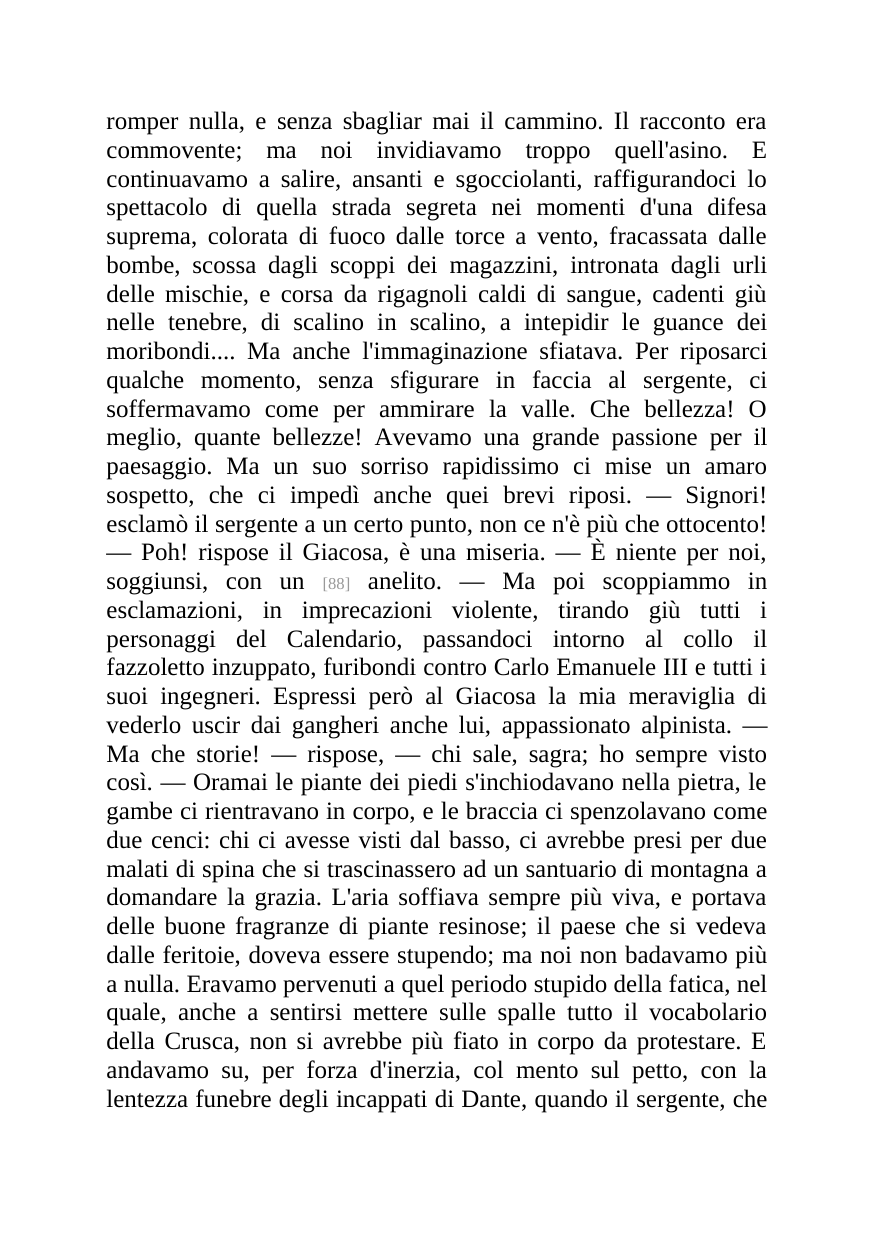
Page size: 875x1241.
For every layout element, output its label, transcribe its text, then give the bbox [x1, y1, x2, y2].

text romper nulla, e senza sbagliar mai il cammino. Il racconto era commovente; ma noi invidiavamo troppo quell'asino. E continuavamo a salire, ansanti e sgocciolanti, raffigurandoci lo spettacolo di quella strada segreta nei momenti d'una difesa suprema, colorata di fuoco dalle torce a vento, fracassata dalle bombe, scossa dagli scoppi dei magazzini, intronata dagli urli delle mischie, e corsa da rigagnoli caldi di sangue, cadenti giù nelle tenebre, di scalino in scalino, a intepidir le guance dei moribondi.... Ma anche l'immaginazione sfiatava. Per riposarci qualche momento, senza sfigurare in faccia al sergente, ci soffermavamo come per ammirare la valle. Che bellezza! O meglio, quante bellezze! Avevamo una grande passione per il paesaggio. Ma un suo sorriso rapidissimo ci mise un amaro sospetto, che ci impedì anche quei brevi riposi. — Signori! esclamò il sergente a un certo punto, non ce n'è più che ottocento! — Poh! rispose il Giacosa, è una miseria. — È niente per noi, soggiunsi, con un [88] anelito. — Ma poi scoppiammo in esclamazioni, in imprecazioni violente, tirando giù tutti i personaggi del Calendario, passandoci intorno al collo il fazzoletto inzuppato, furibondi contro Carlo Emanuele III e tutti i suoi ingegneri. Espressi però al Giacosa la mia meraviglia di vederlo uscir dai gangheri anche lui, appassionato alpinista. — Ma che storie! — rispose, — chi sale, sagra; ho sempre visto così. — Oramai le piante dei piedi s'inchiodavano nella pietra, le gambe ci rientravano in corpo, e le braccia ci spenzolavano come due cenci: chi ci avesse visti dal basso, ci avrebbe presi per due malati di spina che si trascinassero ad un santuario di montagna a domandare la grazia. L'aria soffiava sempre più viva, e portava delle buone fragranze di piante resinose; il paese che si vedeva dalle feritoie, doveva essere stupendo; ma noi non badavamo più a nulla. Eravamo pervenuti a quel periodo stupido della fatica, nel quale, anche a sentirsi mettere sulle spalle tutto il vocabolario della Crusca, non si avrebbe più fiato in corpo da protestare. E andavamo su, per forza d'inerzia, col mento sul petto, con la lentezza funebre degli incappati di Dante, quando il sergente, che [106, 106, 768, 1112]
